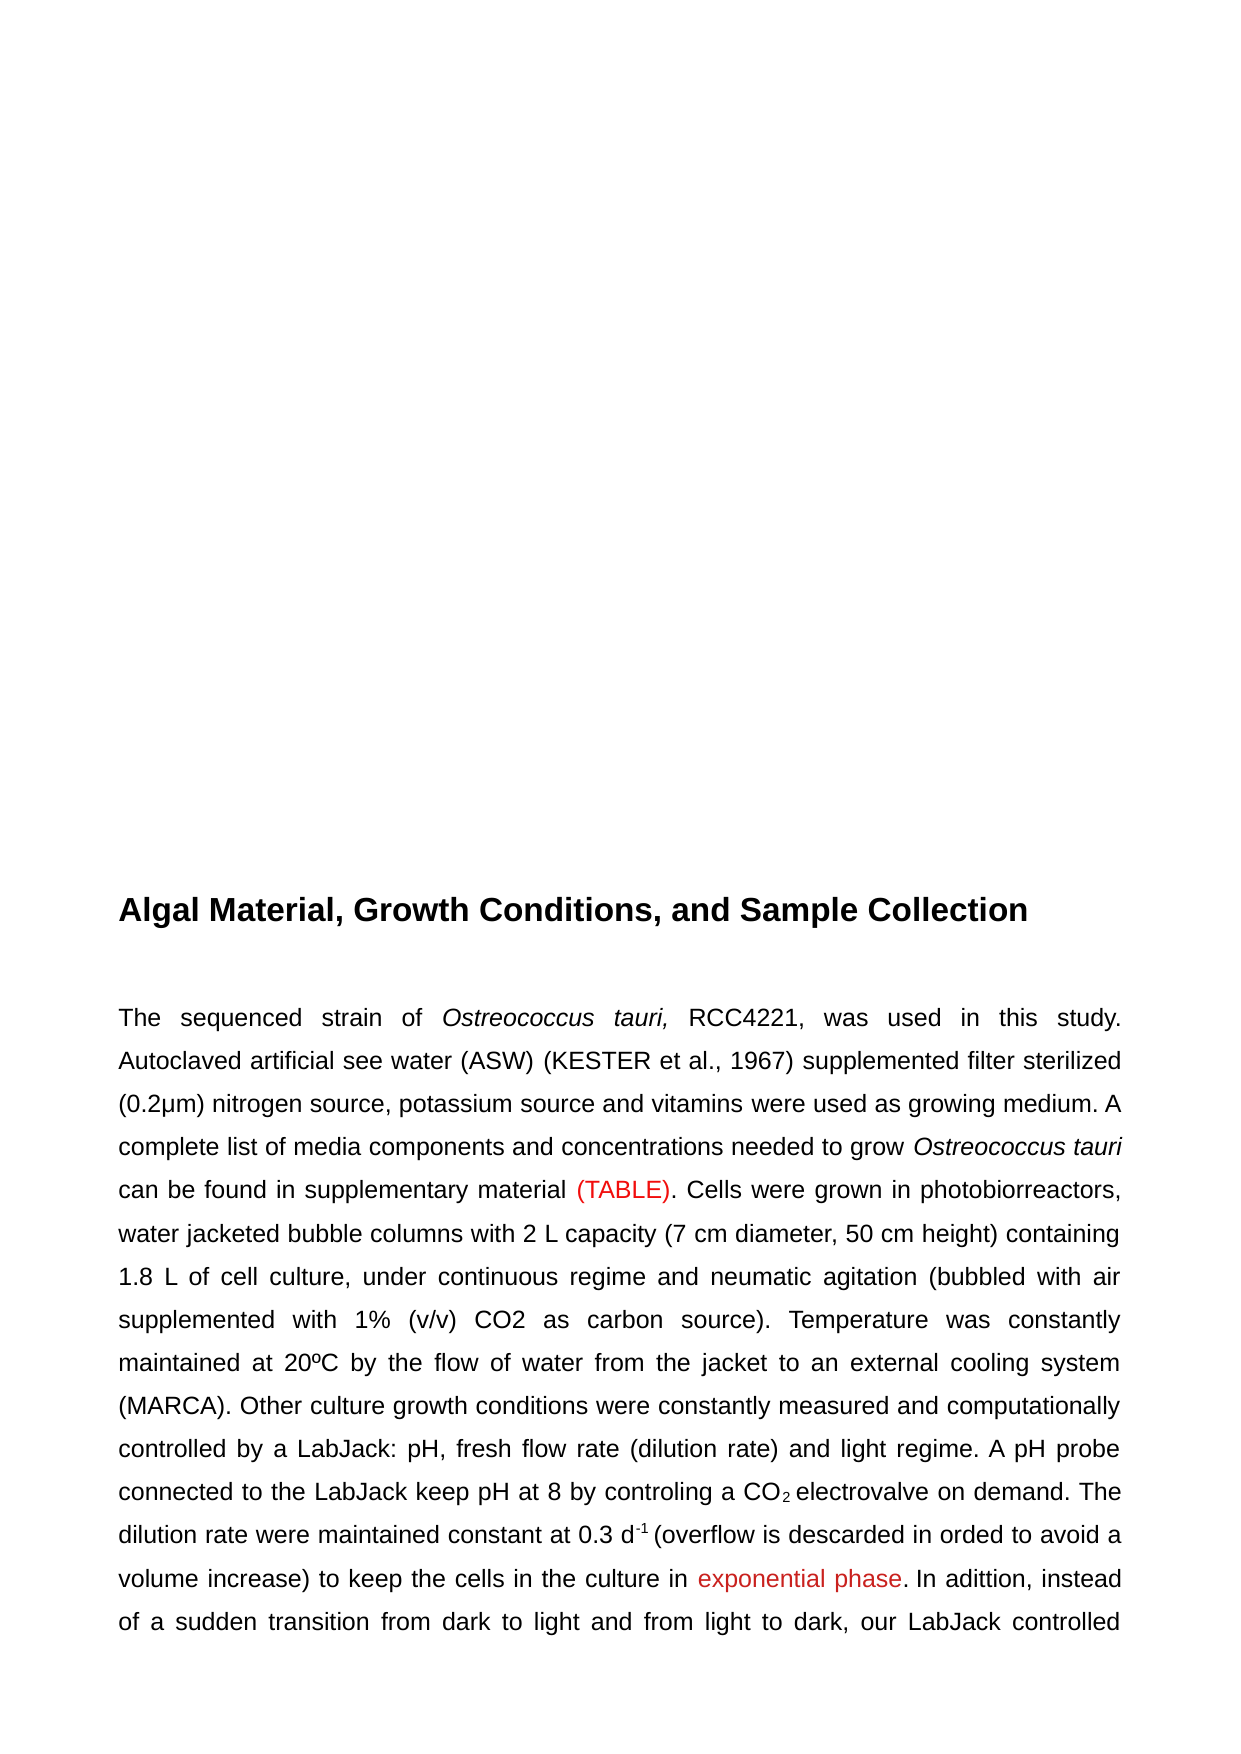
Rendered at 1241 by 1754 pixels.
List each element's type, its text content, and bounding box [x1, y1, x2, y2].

subtitle Algal Material, Growth Conditions, and Sample Collection [118, 890, 1122, 928]
text The sequenced strain of Ostreococcus tauri, RCC4221, was used in this study. Autoclaved artificial see water (ASW) (KESTER et al., 1967)⁠ supplemented filter sterilized (0.2μm) nitrogen source, potassium source and vitamins were used as growing medium. A complete list of media components and concentrations needed to grow Ostreococcus tauri can be found in supplementary material (TABLE). Cells were grown in photobiorreactors, water jacketed bubble columns with 2 L capacity (7 cm diameter, 50 cm height) containing 1.8 L of cell culture, under continuous regime and neumatic agitation (bubbled with air supplemented with 1% (v/v) CO2 as carbon source). Temperature was constantly maintained at 20ºC by the flow of water from the jacket to an external cooling system (MARCA). Other culture growth conditions were constantly measured and computationally controlled by a LabJack: pH, fresh flow rate (dilution rate) and light regime. A pH probe connected to the LabJack keep pH at 8 by controling a CO2 electrovalve on demand. The dilution rate were maintained constant at 0.3 d-1 (overflow is descarded in orded to avoid a volume increase) to keep the cells in the culture in exponential phase. In adittion, instead of a sudden transition from dark to light and from light to dark, our LabJack controlled [118, 1003, 1122, 1635]
